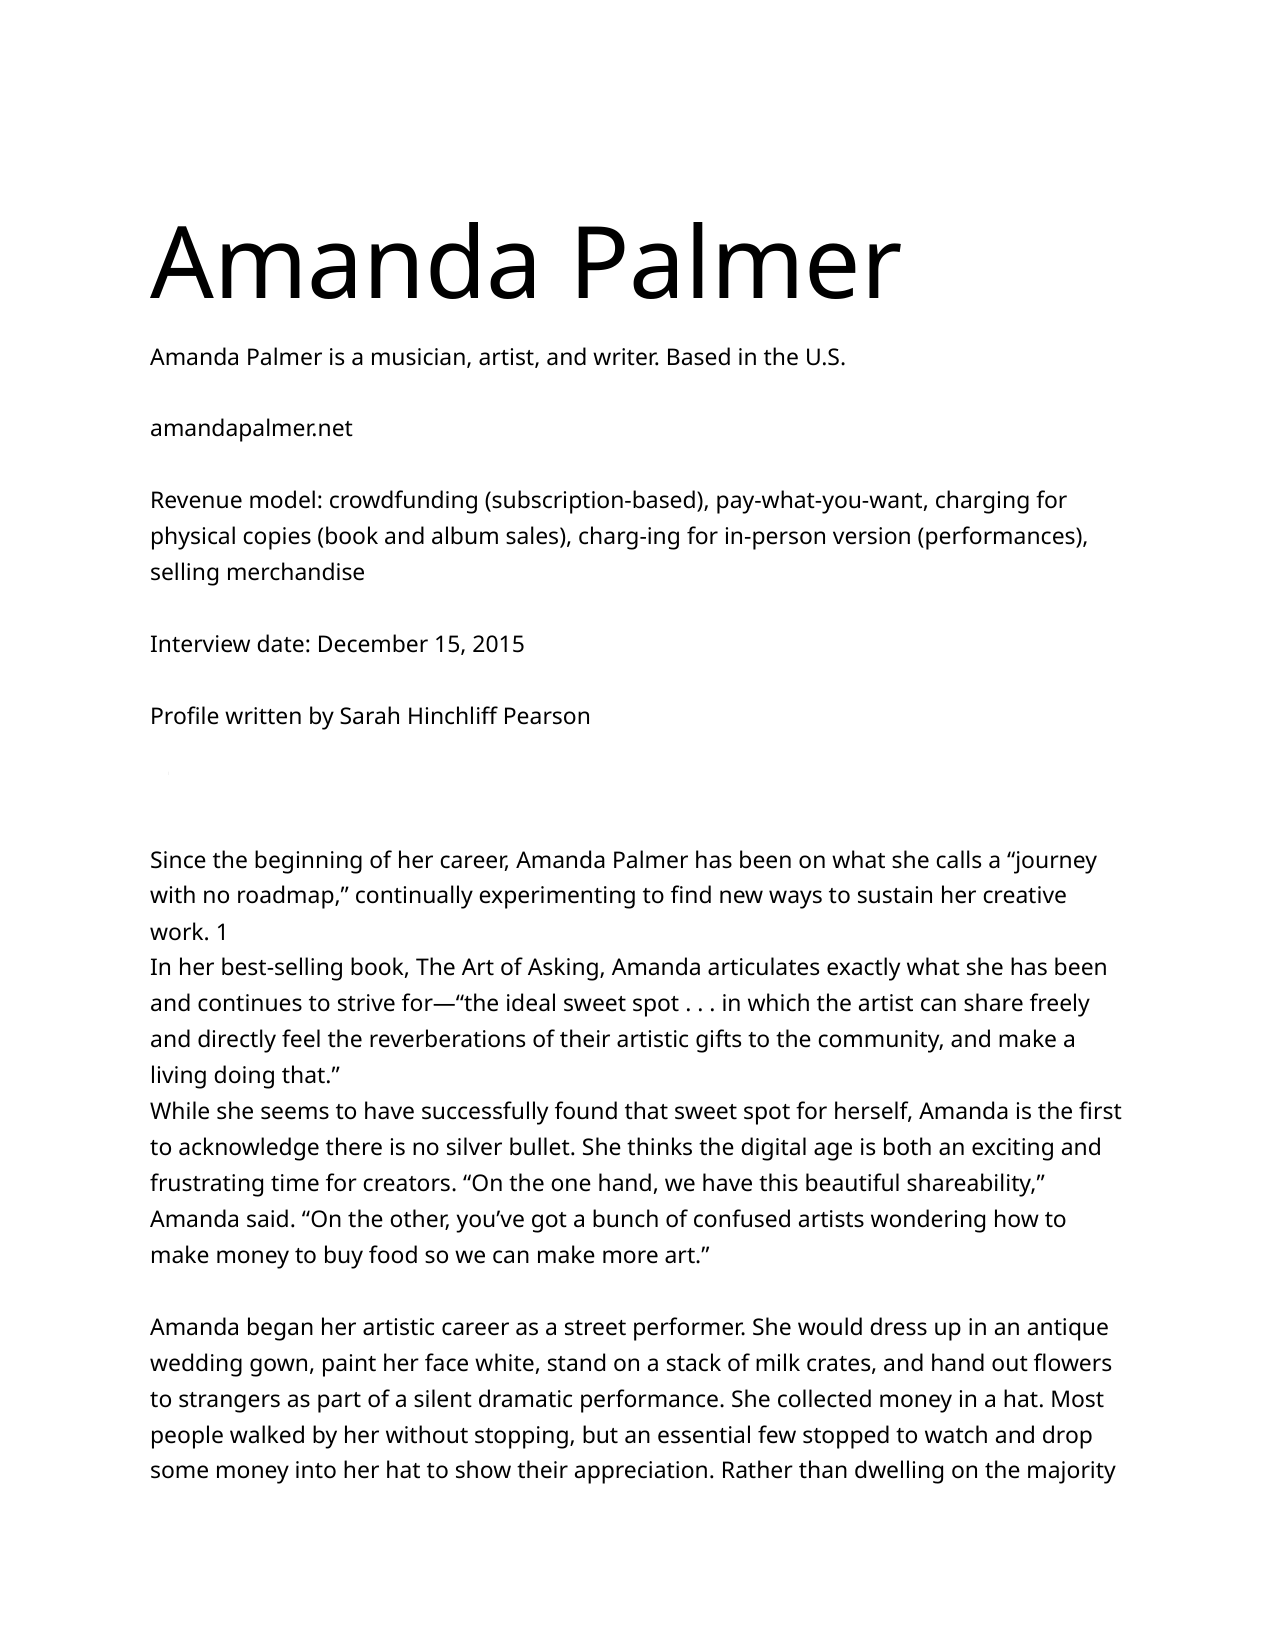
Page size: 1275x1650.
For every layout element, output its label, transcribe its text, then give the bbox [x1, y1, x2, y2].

text Amanda Palmer is a musician, artist, and writer. Based in the U.S. [150, 340, 1125, 372]
text Since the beginning of her career, Amanda Palmer has been on what she calls a “journey with no roadmap,” continually experimenting to find new ways to sustain her creative work. 1 [150, 843, 1125, 947]
text Profile written by Sarah Hinchliff Pearson [150, 700, 1125, 731]
text While she seems to have successfully found that sweet spot for herself, Amanda is the first to acknowledge there is no silver bullet. She thinks the digital age is both an exciting and frustrating time for creators. “On the one hand, we have this beautiful shareability,” Amanda said. “On the other, you’ve got a bunch of confused artists wondering how to make money to buy food so we can make more art.” [150, 1095, 1125, 1270]
subtitle Amanda Palmer [150, 192, 1125, 328]
text Revenue model: crowdfunding (subscription-based), pay-what-you-want, charging for physical copies (book and album sales), charg-ing for in-person version (performances), selling merchandise [150, 484, 1125, 587]
text Amanda began her artistic career as a street performer. She would dress up in an antique wedding gown, paint her face white, stand on a stack of milk crates, and hand out flowers to strangers as part of a silent dramatic performance. She collected money in a hat. Most people walked by her without stopping, but an essential few stopped to watch and drop some money into her hat to show their appreciation. Rather than dwelling on the majority [150, 1311, 1125, 1486]
text In her best-selling book, The Art of Asking, Amanda articulates exactly what she has been and continues to strive for—“the ideal sweet spot . . . in which the artist can share freely and directly feel the reverberations of their artistic gifts to the community, and make a living doing that.” [150, 951, 1125, 1090]
text amandapalmer.net [150, 412, 1125, 443]
text Interview date: December 15, 2015 [150, 628, 1125, 659]
